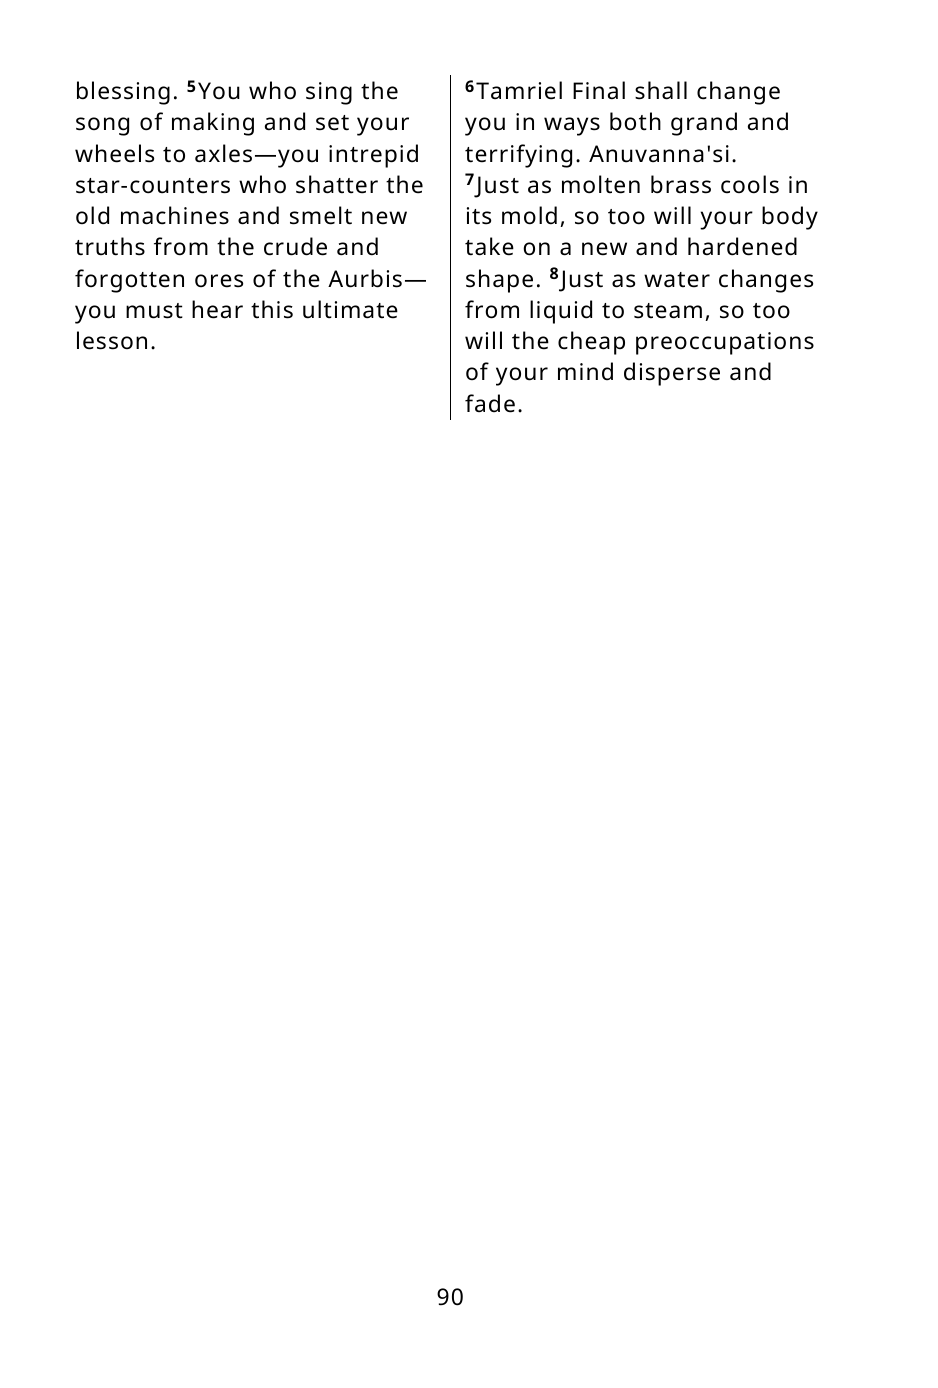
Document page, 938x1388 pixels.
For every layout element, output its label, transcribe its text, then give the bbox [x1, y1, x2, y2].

text 6Tamriel Final shall change you in ways both grand and terrifying. Anuvanna'si. [465, 75, 825, 169]
text 7Just as molten brass cools in its mold, so too will your body take on a new and hardened shape. 8Just as water changes from liquid to steam, so too will the cheap preoccupations of your mind disperse and fade. [465, 169, 825, 419]
text blessing. 5You who sing the song of making and set your wheels to axles—you intrepid star-counters who shatter the old machines and smelt new truths from the crude and forgotten ores of the Aurbis— you must hear this ultimate lesson. [75, 75, 435, 356]
